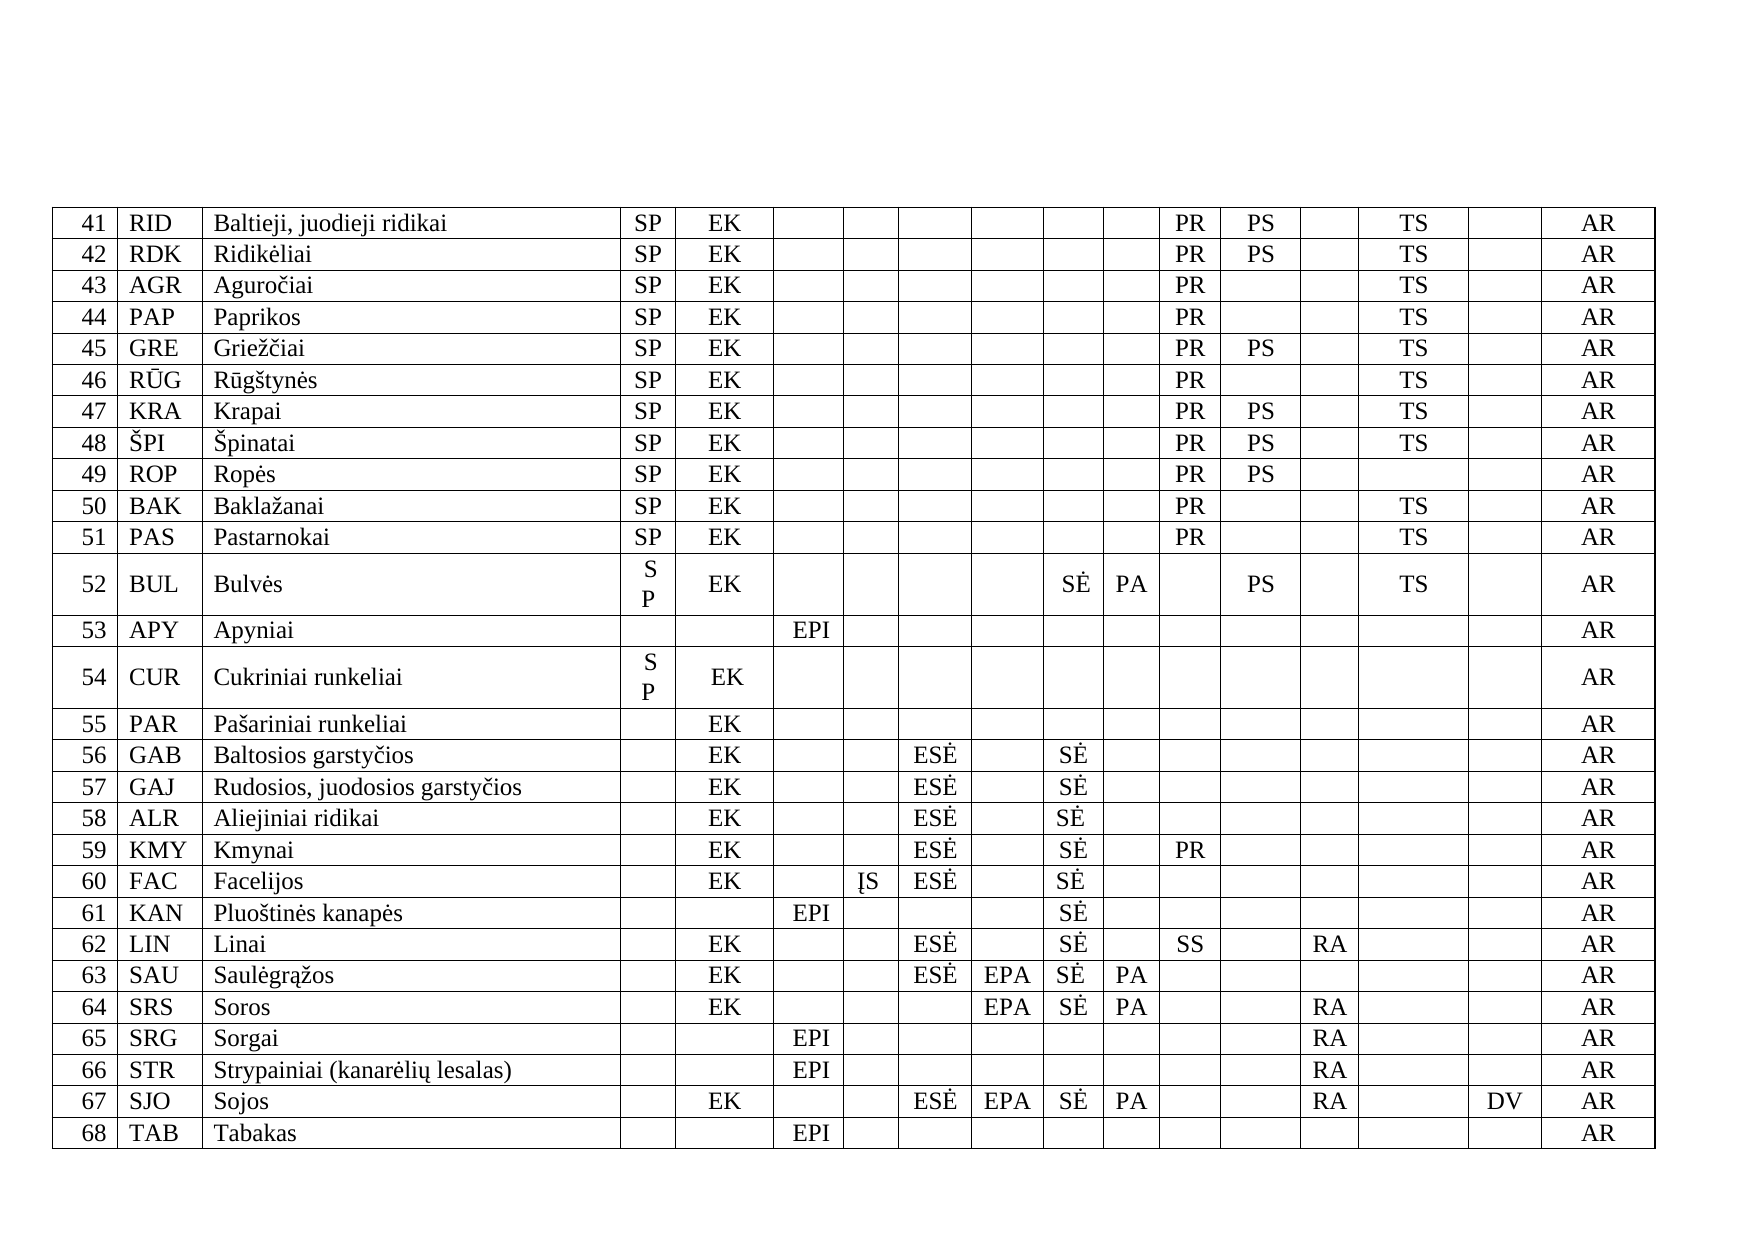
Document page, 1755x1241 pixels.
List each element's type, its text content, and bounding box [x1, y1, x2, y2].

table_cell [899, 365, 971, 395]
table_cell Pastarnokai [203, 522, 620, 553]
table_cell PAS [118, 522, 202, 553]
table_cell SP [621, 302, 675, 332]
table_cell AR [1542, 647, 1654, 708]
table_cell [972, 459, 1043, 490]
table_cell EK [676, 835, 773, 865]
table_cell SRS [118, 992, 202, 1022]
table_cell [621, 740, 675, 771]
table_cell RA [1301, 992, 1358, 1022]
table_cell [1104, 647, 1159, 708]
table_cell [972, 647, 1043, 708]
table_cell ESĖ [899, 866, 971, 897]
table_cell 59 [53, 835, 117, 865]
table_cell [844, 1086, 898, 1117]
table_cell [1104, 1118, 1159, 1148]
table_cell Baklažanai [203, 491, 620, 521]
table_cell EK [676, 772, 773, 802]
table_cell SP [621, 239, 675, 269]
table_cell [774, 522, 843, 553]
table_cell EPA [972, 1086, 1043, 1117]
table_cell Pašariniai runkeliai [203, 709, 620, 739]
table_cell PA [1104, 961, 1159, 991]
table_cell SAU [118, 961, 202, 991]
table_cell [844, 647, 898, 708]
table_cell [1221, 1086, 1300, 1117]
table_cell [1104, 302, 1159, 332]
table_cell [1160, 866, 1220, 897]
table_cell [1469, 835, 1541, 865]
table_cell [844, 803, 898, 834]
table_cell [972, 772, 1043, 802]
table_cell [1160, 1086, 1220, 1117]
table_cell 55 [53, 709, 117, 739]
table_cell SĖ [1044, 992, 1103, 1022]
table_cell TS [1359, 271, 1468, 301]
table_cell [621, 1055, 675, 1085]
table_cell [844, 898, 898, 928]
table_cell [1301, 459, 1358, 490]
table_cell AR [1542, 459, 1654, 490]
table_cell SP [621, 647, 675, 708]
table_cell CUR [118, 647, 202, 708]
table_cell 42 [53, 239, 117, 269]
table_cell PS [1221, 334, 1300, 364]
table_cell EK [676, 709, 773, 739]
table_cell [1221, 929, 1300, 959]
table_cell [774, 334, 843, 364]
table_cell EK [676, 992, 773, 1022]
table_cell [1469, 428, 1541, 458]
table_cell [1301, 1118, 1358, 1148]
table_cell SP [621, 396, 675, 427]
table_cell [899, 1118, 971, 1148]
table_cell [621, 835, 675, 865]
table_cell TS [1359, 491, 1468, 521]
table_cell [621, 961, 675, 991]
table_cell [1160, 709, 1220, 739]
table_cell AR [1542, 271, 1654, 301]
table_cell [1301, 866, 1358, 897]
table_cell [774, 709, 843, 739]
table_cell [1104, 898, 1159, 928]
table_cell [1104, 208, 1159, 238]
table_cell [1104, 459, 1159, 490]
table_cell [1104, 709, 1159, 739]
table_cell AR [1542, 1086, 1654, 1117]
table_cell EK [676, 302, 773, 332]
table_cell [844, 365, 898, 395]
table_cell Tabakas [203, 1118, 620, 1148]
table_cell [1221, 992, 1300, 1022]
table_cell [774, 740, 843, 771]
table_cell [1221, 803, 1300, 834]
table_cell [1104, 929, 1159, 959]
table_cell [1469, 239, 1541, 269]
table_cell SĖ [1044, 866, 1103, 897]
table_cell Baltieji, juodieji ridikai [203, 208, 620, 238]
table_cell EK [676, 491, 773, 521]
table_cell [1301, 365, 1358, 395]
table_cell [1221, 1055, 1300, 1085]
table_cell [899, 239, 971, 269]
table_cell EK [676, 803, 773, 834]
table_cell [844, 616, 898, 646]
table_cell EK [676, 334, 773, 364]
table_cell AR [1542, 740, 1654, 771]
table_cell [972, 740, 1043, 771]
table_cell TAB [118, 1118, 202, 1148]
table_cell [1301, 616, 1358, 646]
table_cell Baltosios garstyčios [203, 740, 620, 771]
table_cell SĖ [1044, 961, 1103, 991]
table_cell [1301, 803, 1358, 834]
table_cell [1044, 1024, 1103, 1054]
table_cell [899, 522, 971, 553]
table_cell AR [1542, 898, 1654, 928]
table_cell 64 [53, 992, 117, 1022]
table_cell DV [1469, 1086, 1541, 1117]
table_cell [774, 647, 843, 708]
table_cell EK [676, 740, 773, 771]
table_cell SĖ [1044, 929, 1103, 959]
table_cell [621, 772, 675, 802]
table_cell 45 [53, 334, 117, 364]
table_cell [1301, 554, 1358, 614]
table_cell SJO [118, 1086, 202, 1117]
table_cell [1301, 491, 1358, 521]
table_cell [1160, 992, 1220, 1022]
table_cell PS [1221, 239, 1300, 269]
table_cell SP [621, 459, 675, 490]
table_cell AR [1542, 1118, 1654, 1148]
table_cell Sojos [203, 1086, 620, 1117]
table_cell [1359, 709, 1468, 739]
table_cell [972, 208, 1043, 238]
table_cell 61 [53, 898, 117, 928]
table_cell ĮS [844, 866, 898, 897]
table_cell [1044, 647, 1103, 708]
table_cell [972, 554, 1043, 614]
table_cell Ridikėliai [203, 239, 620, 269]
table_cell [899, 1055, 971, 1085]
table_cell EK [676, 1086, 773, 1117]
table_cell TS [1359, 554, 1468, 614]
table_cell [774, 772, 843, 802]
table_cell [972, 522, 1043, 553]
table_cell SP [621, 208, 675, 238]
table_cell RA [1301, 1024, 1358, 1054]
table_cell 54 [53, 647, 117, 708]
table_cell [1104, 271, 1159, 301]
table_cell 63 [53, 961, 117, 991]
table_cell [899, 334, 971, 364]
table_cell [844, 929, 898, 959]
table_cell EK [676, 428, 773, 458]
table_cell [899, 302, 971, 332]
table_cell 68 [53, 1118, 117, 1148]
table_cell [844, 459, 898, 490]
table_cell [972, 1024, 1043, 1054]
table_cell AR [1542, 803, 1654, 834]
table_cell [1221, 1024, 1300, 1054]
table_cell 51 [53, 522, 117, 553]
table_cell SP [621, 554, 675, 614]
table_cell [844, 961, 898, 991]
table_cell [972, 302, 1043, 332]
table_cell [1469, 709, 1541, 739]
table_cell [774, 428, 843, 458]
table_cell PR [1160, 522, 1220, 553]
table_cell [844, 334, 898, 364]
table_cell [621, 1086, 675, 1117]
table_cell PR [1160, 334, 1220, 364]
table_cell [1104, 1055, 1159, 1085]
table_cell [972, 929, 1043, 959]
table_cell [899, 898, 971, 928]
table_cell [1469, 929, 1541, 959]
table_cell FAC [118, 866, 202, 897]
table_cell SP [621, 522, 675, 553]
table_cell SĖ [1044, 554, 1103, 614]
table_cell [1469, 554, 1541, 614]
table_cell RA [1301, 1086, 1358, 1117]
table_cell EPI [774, 1118, 843, 1148]
table_cell KRA [118, 396, 202, 427]
table_cell [1469, 522, 1541, 553]
table_cell [1469, 302, 1541, 332]
table_cell SĖ [1044, 835, 1103, 865]
table_cell EK [676, 929, 773, 959]
table_cell PAP [118, 302, 202, 332]
table_cell [1104, 491, 1159, 521]
table_cell [899, 709, 971, 739]
table_cell Soros [203, 992, 620, 1022]
table_cell [621, 898, 675, 928]
table_cell [1359, 898, 1468, 928]
table_cell [844, 1024, 898, 1054]
table_cell TS [1359, 428, 1468, 458]
table_cell [1469, 208, 1541, 238]
table_cell [1469, 772, 1541, 802]
table_cell [1359, 459, 1468, 490]
table_cell [1359, 866, 1468, 897]
table_cell EPI [774, 616, 843, 646]
table_cell TS [1359, 365, 1468, 395]
table_cell [972, 835, 1043, 865]
table_cell AR [1542, 616, 1654, 646]
table_cell [1359, 803, 1468, 834]
table_cell [844, 239, 898, 269]
table_cell [1359, 835, 1468, 865]
table_cell ESĖ [899, 961, 971, 991]
table_cell 58 [53, 803, 117, 834]
table_cell [1160, 1055, 1220, 1085]
table_cell Paprikos [203, 302, 620, 332]
table_cell [1359, 740, 1468, 771]
table_cell PR [1160, 428, 1220, 458]
table_cell [774, 1086, 843, 1117]
table_cell [1221, 898, 1300, 928]
table_cell [844, 992, 898, 1022]
table_cell Apyniai [203, 616, 620, 646]
table_cell [1469, 1055, 1541, 1085]
table_cell [1469, 1024, 1541, 1054]
table_cell [1160, 616, 1220, 646]
table_cell [972, 428, 1043, 458]
table_cell 47 [53, 396, 117, 427]
table_cell AR [1542, 208, 1654, 238]
table_cell [899, 1024, 971, 1054]
table_cell [774, 866, 843, 897]
table_cell SĖ [1044, 1086, 1103, 1117]
table_cell EK [676, 554, 773, 614]
table_cell BAK [118, 491, 202, 521]
table_cell 53 [53, 616, 117, 646]
table_cell Špinatai [203, 428, 620, 458]
table_cell [1469, 396, 1541, 427]
table_cell EPA [972, 992, 1043, 1022]
table_cell [1469, 898, 1541, 928]
table_cell Cukriniai runkeliai [203, 647, 620, 708]
table_cell [1160, 898, 1220, 928]
table_cell [1221, 365, 1300, 395]
table_cell [1301, 898, 1358, 928]
table_cell [1221, 522, 1300, 553]
table_cell [1469, 459, 1541, 490]
table_cell PS [1221, 396, 1300, 427]
table_cell ESĖ [899, 1086, 971, 1117]
table_cell [1104, 772, 1159, 802]
table_cell [1469, 803, 1541, 834]
table_cell AGR [118, 271, 202, 301]
table_cell [844, 554, 898, 614]
table_cell [774, 961, 843, 991]
table_cell [1469, 616, 1541, 646]
table_cell AR [1542, 772, 1654, 802]
table_cell EPA [972, 961, 1043, 991]
table_cell KAN [118, 898, 202, 928]
table_cell [972, 898, 1043, 928]
table_cell [676, 898, 773, 928]
table_cell 67 [53, 1086, 117, 1117]
table_cell 50 [53, 491, 117, 521]
table_cell [1469, 961, 1541, 991]
table_cell [1104, 428, 1159, 458]
table_cell TS [1359, 302, 1468, 332]
table_cell 62 [53, 929, 117, 959]
table_cell [972, 271, 1043, 301]
table_cell SP [621, 334, 675, 364]
table_cell [774, 929, 843, 959]
table_cell [1044, 491, 1103, 521]
table_cell Bulvės [203, 554, 620, 614]
table_cell [1221, 302, 1300, 332]
table_cell [1160, 647, 1220, 708]
table_cell [1044, 239, 1103, 269]
table_cell KMY [118, 835, 202, 865]
table_cell EK [676, 208, 773, 238]
table_cell [774, 803, 843, 834]
table_cell AR [1542, 866, 1654, 897]
table_cell [1104, 365, 1159, 395]
table_cell Rūgštynės [203, 365, 620, 395]
table_cell [1301, 208, 1358, 238]
table_cell [972, 396, 1043, 427]
table_cell PR [1160, 491, 1220, 521]
table_cell [844, 491, 898, 521]
table_cell AR [1542, 302, 1654, 332]
table_cell Aliejiniai ridikai [203, 803, 620, 834]
table_cell GAB [118, 740, 202, 771]
table_cell SRG [118, 1024, 202, 1054]
table_cell BUL [118, 554, 202, 614]
table_cell AR [1542, 961, 1654, 991]
table_cell [972, 616, 1043, 646]
table_cell EK [676, 271, 773, 301]
table_cell SĖ [1044, 772, 1103, 802]
table_cell [844, 271, 898, 301]
table_cell [1221, 961, 1300, 991]
table_cell STR [118, 1055, 202, 1085]
table_cell AR [1542, 428, 1654, 458]
table_cell 43 [53, 271, 117, 301]
table_cell ESĖ [899, 835, 971, 865]
table_cell PR [1160, 208, 1220, 238]
table_cell Saulėgrąžos [203, 961, 620, 991]
table_cell SĖ [1044, 803, 1103, 834]
table_cell [1359, 992, 1468, 1022]
table_cell SP [621, 365, 675, 395]
table_cell [1221, 772, 1300, 802]
table_cell Sorgai [203, 1024, 620, 1054]
table_cell ŠPI [118, 428, 202, 458]
table_cell AR [1542, 554, 1654, 614]
table_cell GRE [118, 334, 202, 364]
table_cell [844, 772, 898, 802]
table_cell [1469, 334, 1541, 364]
table_cell [899, 616, 971, 646]
table_cell [1044, 302, 1103, 332]
table_cell ESĖ [899, 740, 971, 771]
table_cell [621, 709, 675, 739]
table_cell [972, 239, 1043, 269]
table_cell TS [1359, 208, 1468, 238]
table_cell [1044, 616, 1103, 646]
table_cell [1104, 239, 1159, 269]
table_cell [774, 992, 843, 1022]
table_cell [1160, 803, 1220, 834]
table_cell [1104, 334, 1159, 364]
table_cell SP [621, 428, 675, 458]
table_cell EPI [774, 1055, 843, 1085]
table_cell [1301, 271, 1358, 301]
table_cell [899, 459, 971, 490]
table_cell 44 [53, 302, 117, 332]
table_cell [621, 929, 675, 959]
table_cell 57 [53, 772, 117, 802]
table_cell EK [676, 239, 773, 269]
table_cell [1359, 772, 1468, 802]
table_cell [1044, 1055, 1103, 1085]
table_cell [1469, 866, 1541, 897]
table_cell EK [676, 961, 773, 991]
table_cell SS [1160, 929, 1220, 959]
table_cell AR [1542, 334, 1654, 364]
table_cell [1044, 334, 1103, 364]
table_cell [1104, 835, 1159, 865]
table_cell [621, 616, 675, 646]
table_cell [1469, 992, 1541, 1022]
table_cell [1469, 271, 1541, 301]
table_cell 65 [53, 1024, 117, 1054]
table_cell [1359, 1055, 1468, 1085]
table_cell PA [1104, 992, 1159, 1022]
table_cell EK [676, 459, 773, 490]
table_cell PS [1221, 208, 1300, 238]
table_cell [1044, 428, 1103, 458]
table_cell PR [1160, 239, 1220, 269]
table_cell [621, 1118, 675, 1148]
table_cell RA [1301, 1055, 1358, 1085]
table_cell PA [1104, 1086, 1159, 1117]
table_cell [1160, 961, 1220, 991]
table_cell [676, 1118, 773, 1148]
table_cell EK [676, 866, 773, 897]
table_cell [1221, 709, 1300, 739]
table_cell [1301, 302, 1358, 332]
table_cell AR [1542, 522, 1654, 553]
table_cell [774, 491, 843, 521]
table_cell PR [1160, 459, 1220, 490]
table_cell [899, 647, 971, 708]
table_cell [774, 302, 843, 332]
table_cell Griežčiai [203, 334, 620, 364]
table_cell [1301, 772, 1358, 802]
table_cell ROP [118, 459, 202, 490]
table_cell [1104, 803, 1159, 834]
table_cell GAJ [118, 772, 202, 802]
table_cell EPI [774, 1024, 843, 1054]
table_cell TS [1359, 239, 1468, 269]
table_cell [1221, 491, 1300, 521]
table_cell [972, 491, 1043, 521]
table_cell [1301, 522, 1358, 553]
table_cell 48 [53, 428, 117, 458]
table_cell SĖ [1044, 898, 1103, 928]
table_cell EK [676, 365, 773, 395]
table_cell [972, 709, 1043, 739]
table_cell TS [1359, 522, 1468, 553]
table_cell PR [1160, 365, 1220, 395]
table_cell [1221, 616, 1300, 646]
table_cell [844, 1118, 898, 1148]
table_cell [844, 396, 898, 427]
table_cell [1221, 271, 1300, 301]
table_cell 49 [53, 459, 117, 490]
table_cell RA [1301, 929, 1358, 959]
table_cell [899, 428, 971, 458]
table_cell [1469, 740, 1541, 771]
table_cell ESĖ [899, 772, 971, 802]
table_cell Ropės [203, 459, 620, 490]
table_cell AR [1542, 709, 1654, 739]
table_cell [1469, 1118, 1541, 1148]
table_cell [1359, 961, 1468, 991]
table_cell EK [676, 522, 773, 553]
table_cell [1044, 208, 1103, 238]
table_cell [1301, 709, 1358, 739]
table_cell [1359, 929, 1468, 959]
table_cell [621, 1024, 675, 1054]
table_cell RŪG [118, 365, 202, 395]
table_cell [899, 554, 971, 614]
table_cell 56 [53, 740, 117, 771]
table_cell [774, 396, 843, 427]
table_cell [1301, 740, 1358, 771]
table_cell [844, 428, 898, 458]
table_cell PAR [118, 709, 202, 739]
table_cell [676, 1055, 773, 1085]
table_cell APY [118, 616, 202, 646]
table_cell [1301, 334, 1358, 364]
table_cell [1359, 647, 1468, 708]
table_cell [1301, 961, 1358, 991]
table_cell EK [676, 647, 773, 708]
table_cell [1359, 1118, 1468, 1148]
table_cell Kmynai [203, 835, 620, 865]
table_cell [1359, 616, 1468, 646]
table_cell [774, 208, 843, 238]
table_cell [844, 522, 898, 553]
table_cell AR [1542, 396, 1654, 427]
table_cell [1301, 835, 1358, 865]
table_cell ESĖ [899, 929, 971, 959]
table_cell [774, 835, 843, 865]
table_cell 41 [53, 208, 117, 238]
table_cell [1359, 1086, 1468, 1117]
table_cell [1104, 866, 1159, 897]
table_cell PR [1160, 835, 1220, 865]
table_cell [899, 271, 971, 301]
table_cell [1104, 740, 1159, 771]
table_cell [1221, 835, 1300, 865]
table_cell [972, 365, 1043, 395]
table_cell [774, 459, 843, 490]
table_cell [1221, 1118, 1300, 1148]
table_cell AR [1542, 929, 1654, 959]
table_cell RID [118, 208, 202, 238]
table_cell AR [1542, 1055, 1654, 1085]
table_cell SĖ [1044, 740, 1103, 771]
table_cell [1160, 740, 1220, 771]
table_cell Pluoštinės kanapės [203, 898, 620, 928]
table_cell [972, 1118, 1043, 1148]
table_cell TS [1359, 396, 1468, 427]
table_cell [676, 616, 773, 646]
table_cell 66 [53, 1055, 117, 1085]
table_cell PS [1221, 459, 1300, 490]
table_cell TS [1359, 334, 1468, 364]
table_cell [972, 803, 1043, 834]
table_cell [774, 271, 843, 301]
table_cell Rudosios, juodosios garstyčios [203, 772, 620, 802]
table_cell Krapai [203, 396, 620, 427]
table_cell PA [1104, 554, 1159, 614]
table_cell AR [1542, 365, 1654, 395]
table_cell [1044, 271, 1103, 301]
table_cell [972, 866, 1043, 897]
table_cell [844, 740, 898, 771]
table_cell [844, 835, 898, 865]
table_cell [774, 365, 843, 395]
table_cell [1221, 647, 1300, 708]
table_cell [774, 239, 843, 269]
table_cell Facelijos [203, 866, 620, 897]
table_cell AR [1542, 491, 1654, 521]
table_cell PR [1160, 271, 1220, 301]
table_cell PS [1221, 428, 1300, 458]
table_cell AR [1542, 239, 1654, 269]
table_cell [899, 992, 971, 1022]
table_cell [621, 992, 675, 1022]
table_cell ESĖ [899, 803, 971, 834]
table_cell [1221, 866, 1300, 897]
table_cell [1221, 740, 1300, 771]
table_cell [621, 866, 675, 897]
table_cell PS [1221, 554, 1300, 614]
table_cell RDK [118, 239, 202, 269]
table_cell [1301, 428, 1358, 458]
table_cell [1160, 554, 1220, 614]
table_cell SP [621, 491, 675, 521]
table_cell [1104, 616, 1159, 646]
table_cell [844, 208, 898, 238]
table_cell [1044, 396, 1103, 427]
table_cell 60 [53, 866, 117, 897]
table_cell [676, 1024, 773, 1054]
table_cell [899, 491, 971, 521]
table_cell AR [1542, 1024, 1654, 1054]
table_cell Strypainiai (kanarėlių lesalas) [203, 1055, 620, 1085]
table_cell [1044, 709, 1103, 739]
table_cell [899, 208, 971, 238]
table_cell [1301, 239, 1358, 269]
table_cell [972, 1055, 1043, 1085]
table_cell [844, 302, 898, 332]
table_cell [1044, 1118, 1103, 1148]
table_cell EK [676, 396, 773, 427]
table_cell [899, 396, 971, 427]
table_cell LIN [118, 929, 202, 959]
table_cell ALR [118, 803, 202, 834]
table_cell Linai [203, 929, 620, 959]
table_cell [774, 554, 843, 614]
table_cell [1160, 1024, 1220, 1054]
table_cell EPI [774, 898, 843, 928]
table_cell [1160, 772, 1220, 802]
table_cell [1359, 1024, 1468, 1054]
table_cell PR [1160, 396, 1220, 427]
table_cell SP [621, 271, 675, 301]
table_cell [1104, 396, 1159, 427]
table_cell [1469, 647, 1541, 708]
table_cell [844, 709, 898, 739]
table_cell [1469, 491, 1541, 521]
table_cell AR [1542, 835, 1654, 865]
table_cell [1104, 522, 1159, 553]
table_cell [1160, 1118, 1220, 1148]
table_cell AR [1542, 992, 1654, 1022]
table_cell PR [1160, 302, 1220, 332]
table_cell [844, 1055, 898, 1085]
table_cell [972, 334, 1043, 364]
table_cell [1044, 365, 1103, 395]
table_cell [1301, 396, 1358, 427]
table_cell 52 [53, 554, 117, 614]
table_cell [1044, 522, 1103, 553]
table_cell [1301, 647, 1358, 708]
table_cell Aguročiai [203, 271, 620, 301]
table_cell [1469, 365, 1541, 395]
table_cell [621, 803, 675, 834]
table_cell 46 [53, 365, 117, 395]
table_cell [1044, 459, 1103, 490]
table_cell [1104, 1024, 1159, 1054]
